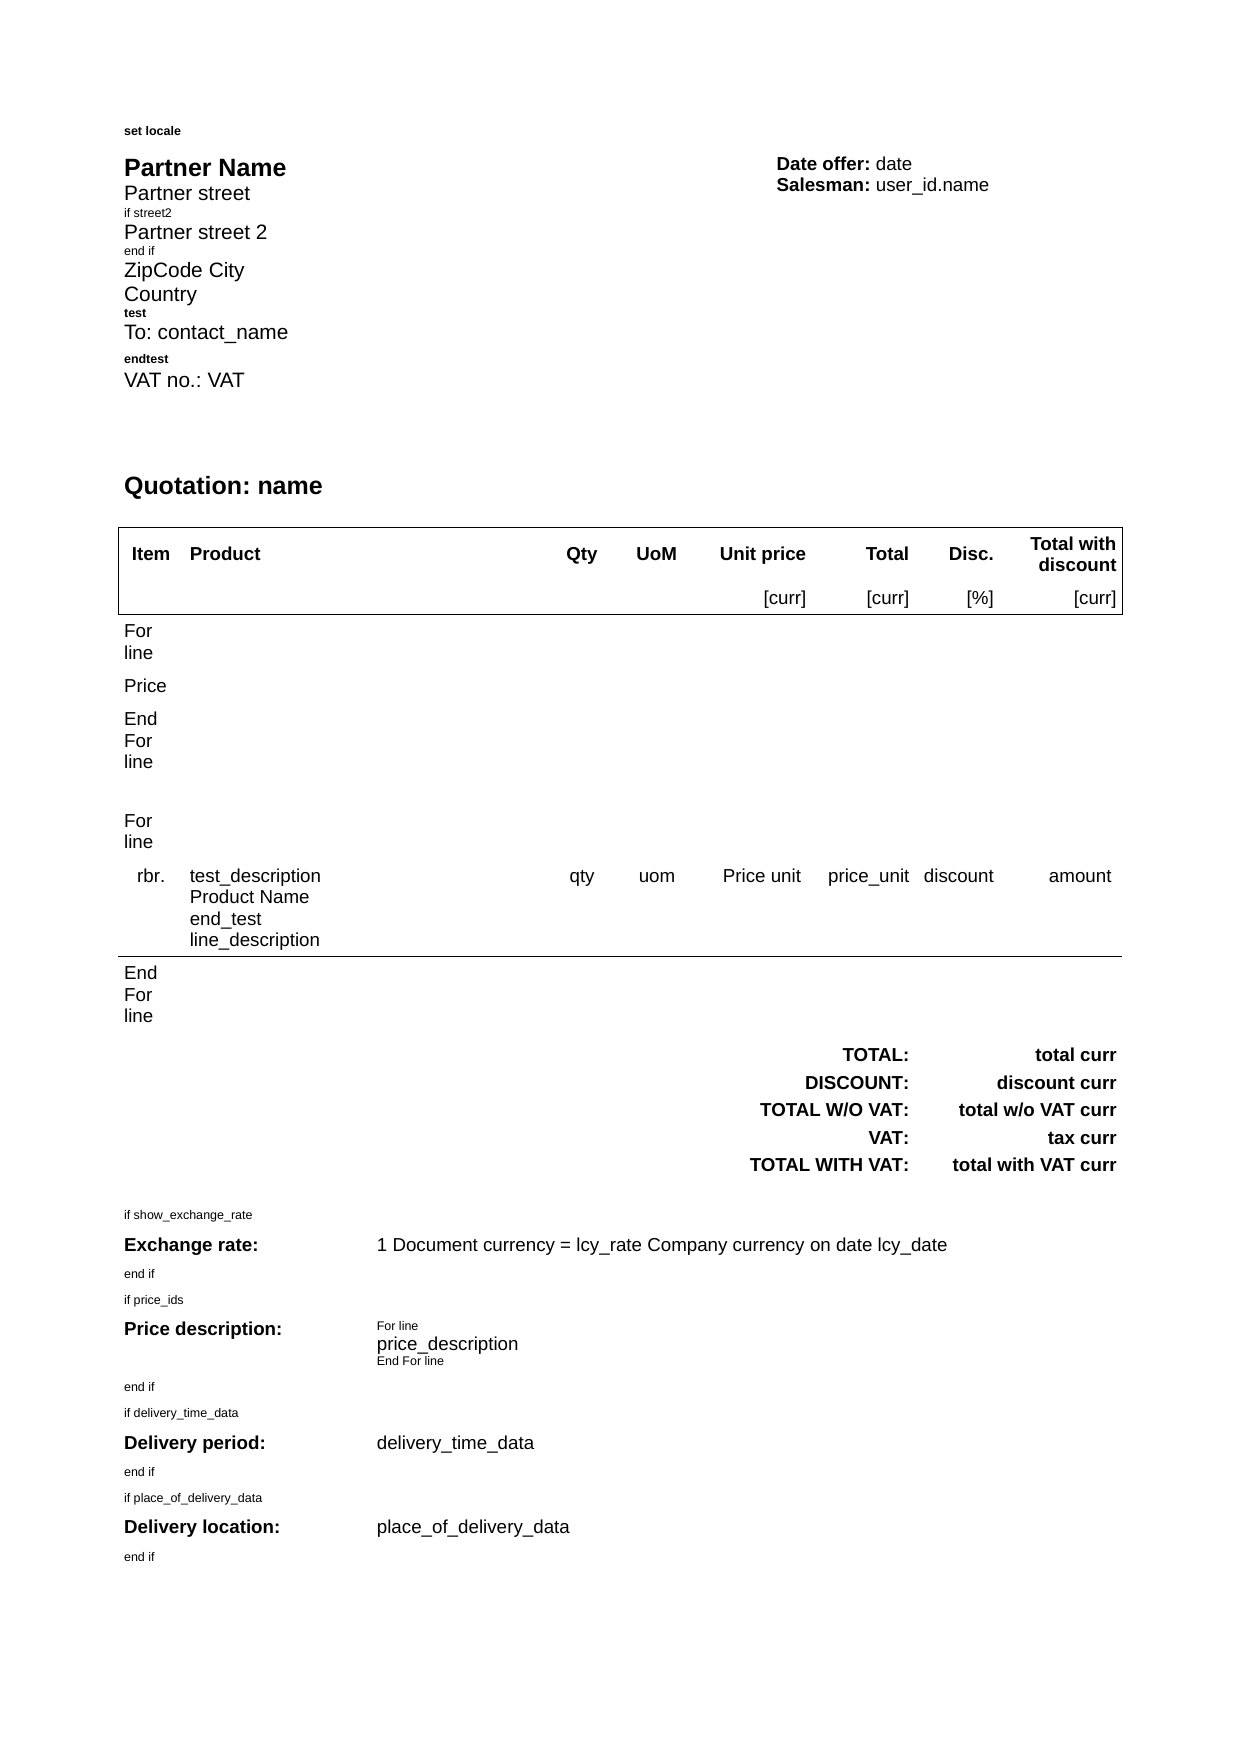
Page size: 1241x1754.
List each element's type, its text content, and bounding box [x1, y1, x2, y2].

table_cell Partner Name Partner street if street2 Partner street 2 end if ZipCode City Country test To: contact_name endtest VAT no.: VAT [118, 147, 771, 398]
table_cell end if [118, 1374, 1122, 1400]
table_cell [614, 804, 699, 859]
table_cell [549, 702, 614, 778]
table_cell [614, 581, 699, 614]
table_cell 1 Document currency = lcy_rate Company currency on date lcy_date [371, 1228, 1122, 1261]
table_header Item [119, 528, 184, 581]
table_cell Price unit [699, 859, 812, 956]
table_header Quotation: name [118, 465, 1122, 505]
table_cell [%] [915, 581, 999, 614]
table_cell [614, 957, 699, 1033]
table_header Unit price [699, 528, 812, 581]
table_cell [184, 615, 549, 669]
table_cell end if [118, 1261, 1122, 1287]
table_cell [549, 615, 614, 669]
table_cell [119, 581, 184, 614]
table_cell uom [614, 859, 699, 956]
table_cell [118, 778, 1122, 804]
table_header if show_exchange_rate [118, 1202, 1122, 1228]
table_cell [184, 702, 549, 778]
table_cell End For line [118, 957, 184, 1033]
table_cell [614, 702, 699, 778]
table_cell Date offer: date Salesman: user_id.name [771, 147, 1122, 398]
table_cell [812, 702, 915, 778]
table_header UoM [614, 528, 699, 581]
table_cell [614, 615, 699, 669]
table_header Disc. [915, 528, 999, 581]
table_cell if place_of_delivery_data [118, 1485, 1122, 1511]
table_header if delivery_time_data [118, 1400, 1122, 1426]
table_cell [999, 957, 1122, 1033]
table_cell place_of_delivery_data [371, 1511, 1122, 1543]
table_header set locale [118, 118, 1122, 147]
table_cell if price_ids [118, 1287, 1122, 1312]
table_header Total [812, 528, 915, 581]
table_cell [999, 702, 1122, 778]
table_cell TOTAL: DISCOUNT: TOTAL W/O VAT: VAT: TOTAL WITH VAT: [118, 1033, 915, 1187]
table_cell For line [118, 804, 184, 859]
table_cell [184, 957, 549, 1033]
table_cell For line [118, 615, 184, 669]
table_header Total with discount [999, 528, 1122, 581]
table_cell [812, 615, 915, 669]
table_cell end if [118, 1459, 1122, 1485]
table_cell [812, 804, 915, 859]
table_cell [915, 702, 999, 778]
table_cell discount [915, 859, 999, 956]
table_cell delivery_time_data [371, 1426, 1122, 1459]
table_cell qty [549, 859, 614, 956]
table_cell end if [118, 1544, 1122, 1569]
table_cell [curr] [999, 581, 1122, 614]
table_cell For line price_description End For line [371, 1313, 1122, 1374]
table_cell [549, 957, 614, 1033]
table_cell [812, 957, 915, 1033]
table_cell [184, 804, 549, 859]
table_cell [699, 957, 812, 1033]
table_cell [699, 615, 812, 669]
table_cell [915, 615, 999, 669]
table_cell rbr. [118, 859, 184, 956]
table_cell [curr] [812, 581, 915, 614]
table_cell Price description: [118, 1313, 371, 1374]
table_cell [184, 581, 549, 614]
table_cell Price [118, 669, 1122, 702]
table_cell Delivery location: [118, 1511, 371, 1543]
table_cell test_description Product Name end_test line_description [184, 859, 549, 956]
table_cell [915, 957, 999, 1033]
table_cell [curr] [699, 581, 812, 614]
table_cell [999, 804, 1122, 859]
table_cell [915, 804, 999, 859]
table_header Qty [549, 528, 614, 581]
table_header Product [184, 528, 549, 581]
table_cell End For line [118, 702, 184, 778]
table_cell total curr discount curr total w/o VAT curr tax curr total with VAT curr [915, 1033, 1122, 1187]
table_cell Exchange rate: [118, 1228, 371, 1261]
table_cell Delivery period: [118, 1426, 371, 1459]
table_cell amount [999, 859, 1122, 956]
table_cell [699, 804, 812, 859]
table_cell price_unit [812, 859, 915, 956]
table_cell [549, 804, 614, 859]
table_cell [999, 615, 1122, 669]
table_cell [699, 702, 812, 778]
table_cell [549, 581, 614, 614]
